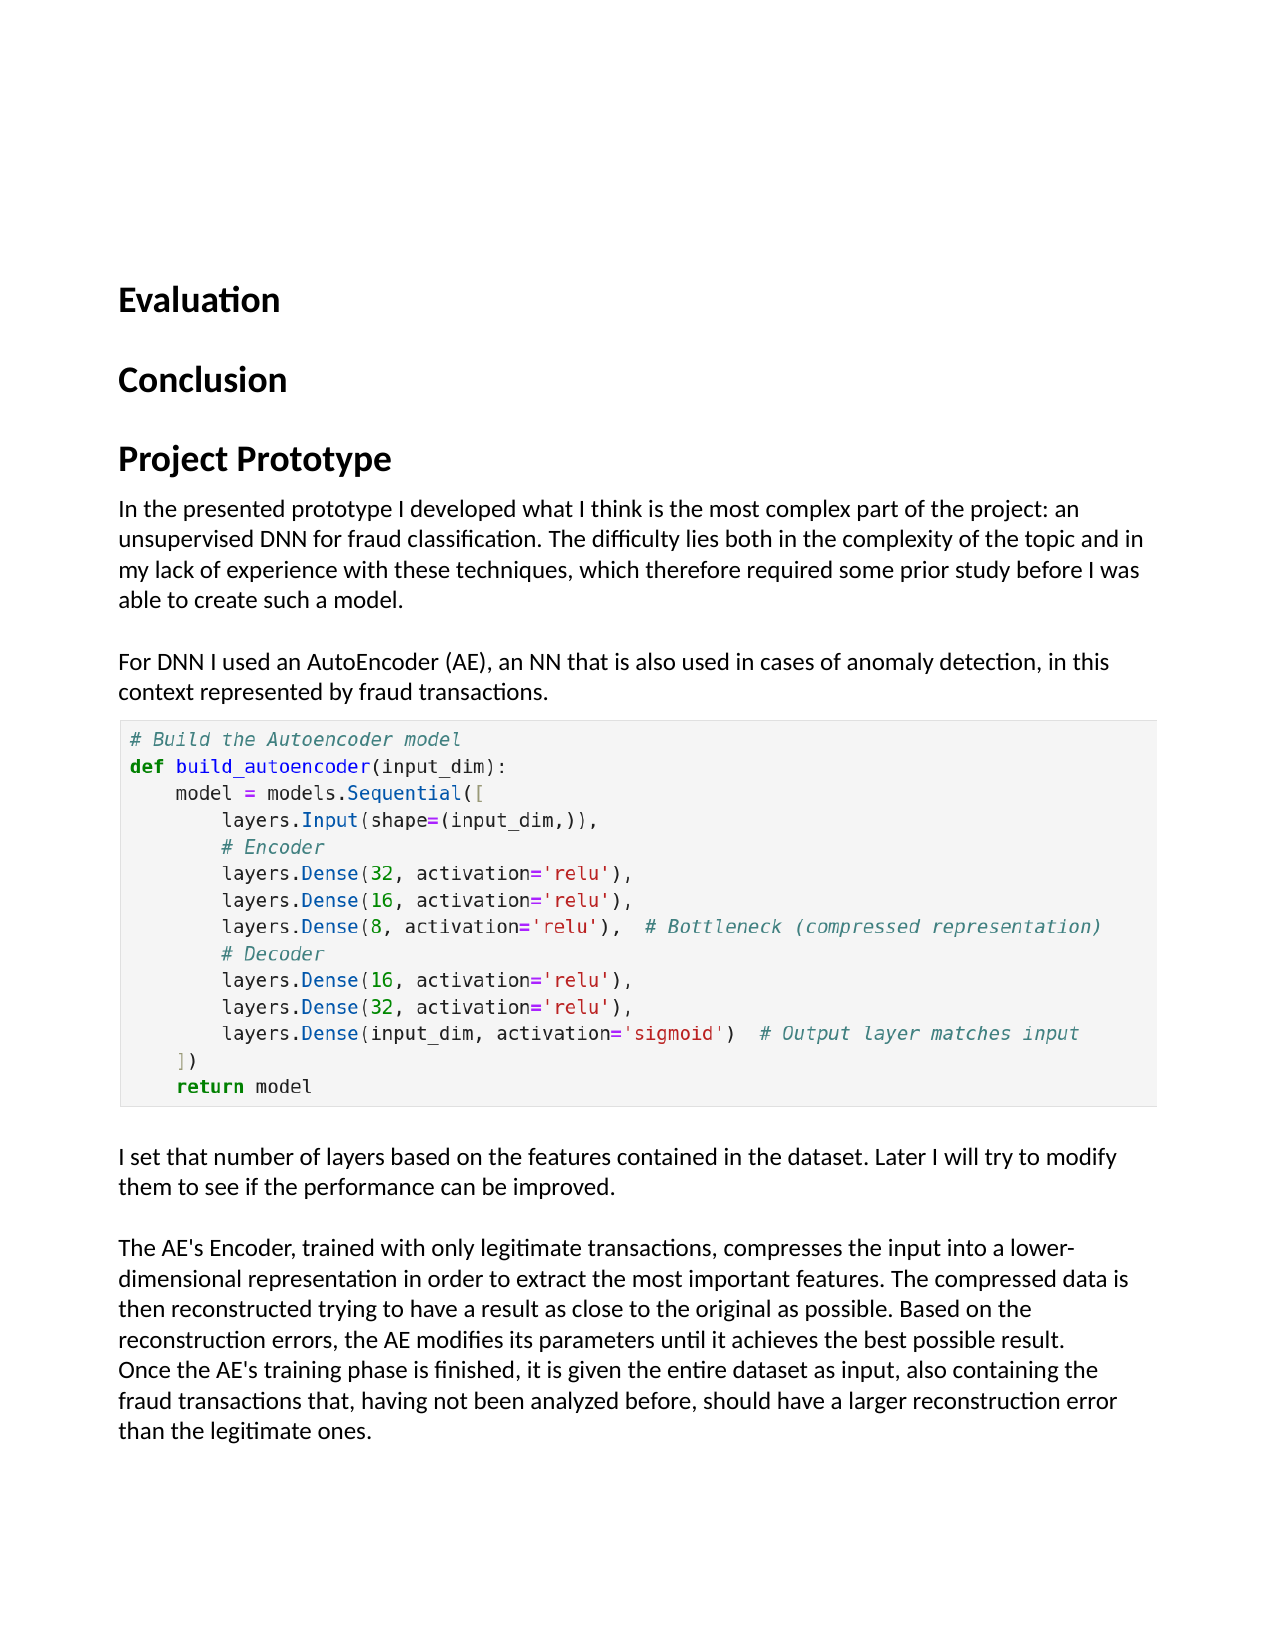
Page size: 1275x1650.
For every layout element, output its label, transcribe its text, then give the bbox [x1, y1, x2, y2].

text Once the AE's training phase is finished, it is given the entire dataset as input, also containing the fraud transactions that, having not been analyzed before, should have a larger reconstruction error than the legitimate ones. [118, 1354, 1157, 1446]
text The AE's Encoder, trained with only legitimate transactions, compresses the input into a lower-dimensional representation in order to extract the most important features. The compressed data is then reconstructed trying to have a result as close to the original as possible. Based on the reconstruction errors, the AE modifies its parameters until it achieves the best possible result. [118, 1232, 1157, 1354]
text In the presented prototype I developed what I think is the most complex part of the project: an unsupervised DNN for fraud classification. The difficulty lies both in the complexity of the topic and in my lack of experience with these techniques, which therefore required some prior study before I was able to create such a model. [118, 493, 1157, 615]
text I set that number of layers based on the features contained in the dataset. Later I will try to modify them to see if the performance can be improved. [118, 1141, 1157, 1202]
text For DNN I used an AutoEncoder (AE), an NN that is also used in cases of anomaly detection, in this context represented by fraud transactions. [118, 646, 1157, 706]
picture [118, 706, 1157, 1111]
subtitle Conclusion [118, 356, 1157, 401]
subtitle Evaluation [118, 276, 1157, 322]
subtitle Project Prototype [118, 435, 1157, 481]
